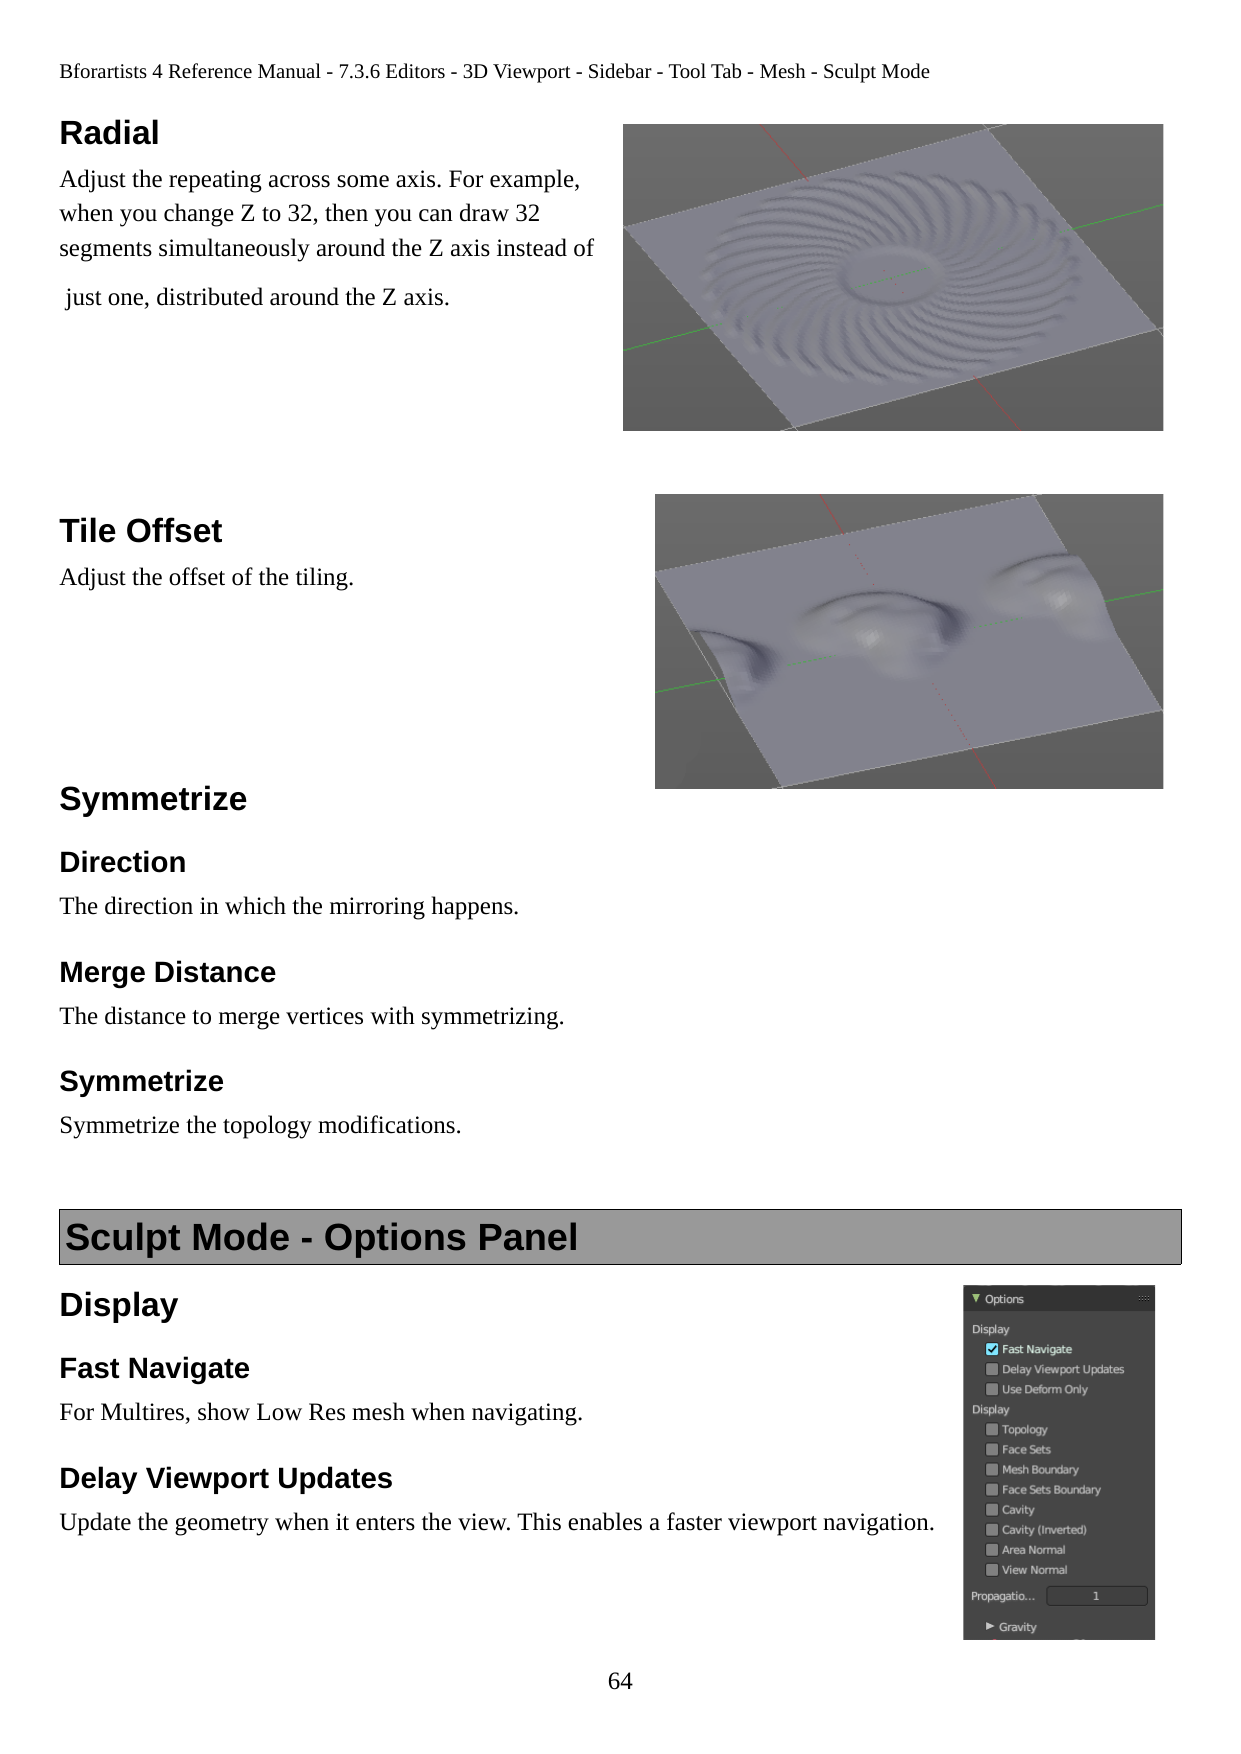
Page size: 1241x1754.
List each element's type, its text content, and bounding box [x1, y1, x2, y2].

subtitle [1164, 511, 1181, 549]
text The direction in which the mirroring happens. [59, 891, 1181, 919]
table_header Sculpt Mode - Options Panel [60, 1210, 1181, 1264]
text Symmetrize the topology modifications. [59, 1111, 1181, 1139]
text The distance to merge vertices with symmetrizing. [59, 1001, 1181, 1029]
subtitle Fast Navigate [59, 1351, 963, 1384]
text Adjust the offset of the tiling. [59, 562, 655, 591]
subtitle [1156, 1461, 1181, 1494]
subtitle [1156, 1351, 1181, 1384]
subtitle Radial [59, 113, 1181, 151]
picture [655, 494, 1164, 789]
picture [963, 1285, 1156, 1640]
subtitle Symmetrize [59, 779, 1181, 817]
text Update the geometry when it enters the view. This enables a faster viewport navigation. [59, 1507, 963, 1536]
picture [623, 124, 1164, 431]
text just one, distributed around the Z axis. [59, 282, 623, 311]
text For Multires, show Low Res mesh when navigating. [59, 1397, 963, 1426]
subtitle Delay Viewport Updates [59, 1461, 963, 1494]
subtitle Direction [59, 844, 1181, 878]
subtitle Tile Offset [59, 511, 655, 549]
subtitle Display [59, 1285, 963, 1323]
text Adjust the repeating across some axis. For example, when you change Z to 32, then you can draw 32 segments simultaneously around the Z axis instead of [59, 164, 623, 261]
subtitle Symmetrize [59, 1064, 1181, 1098]
subtitle [1156, 1285, 1181, 1323]
subtitle Merge Distance [59, 954, 1181, 988]
